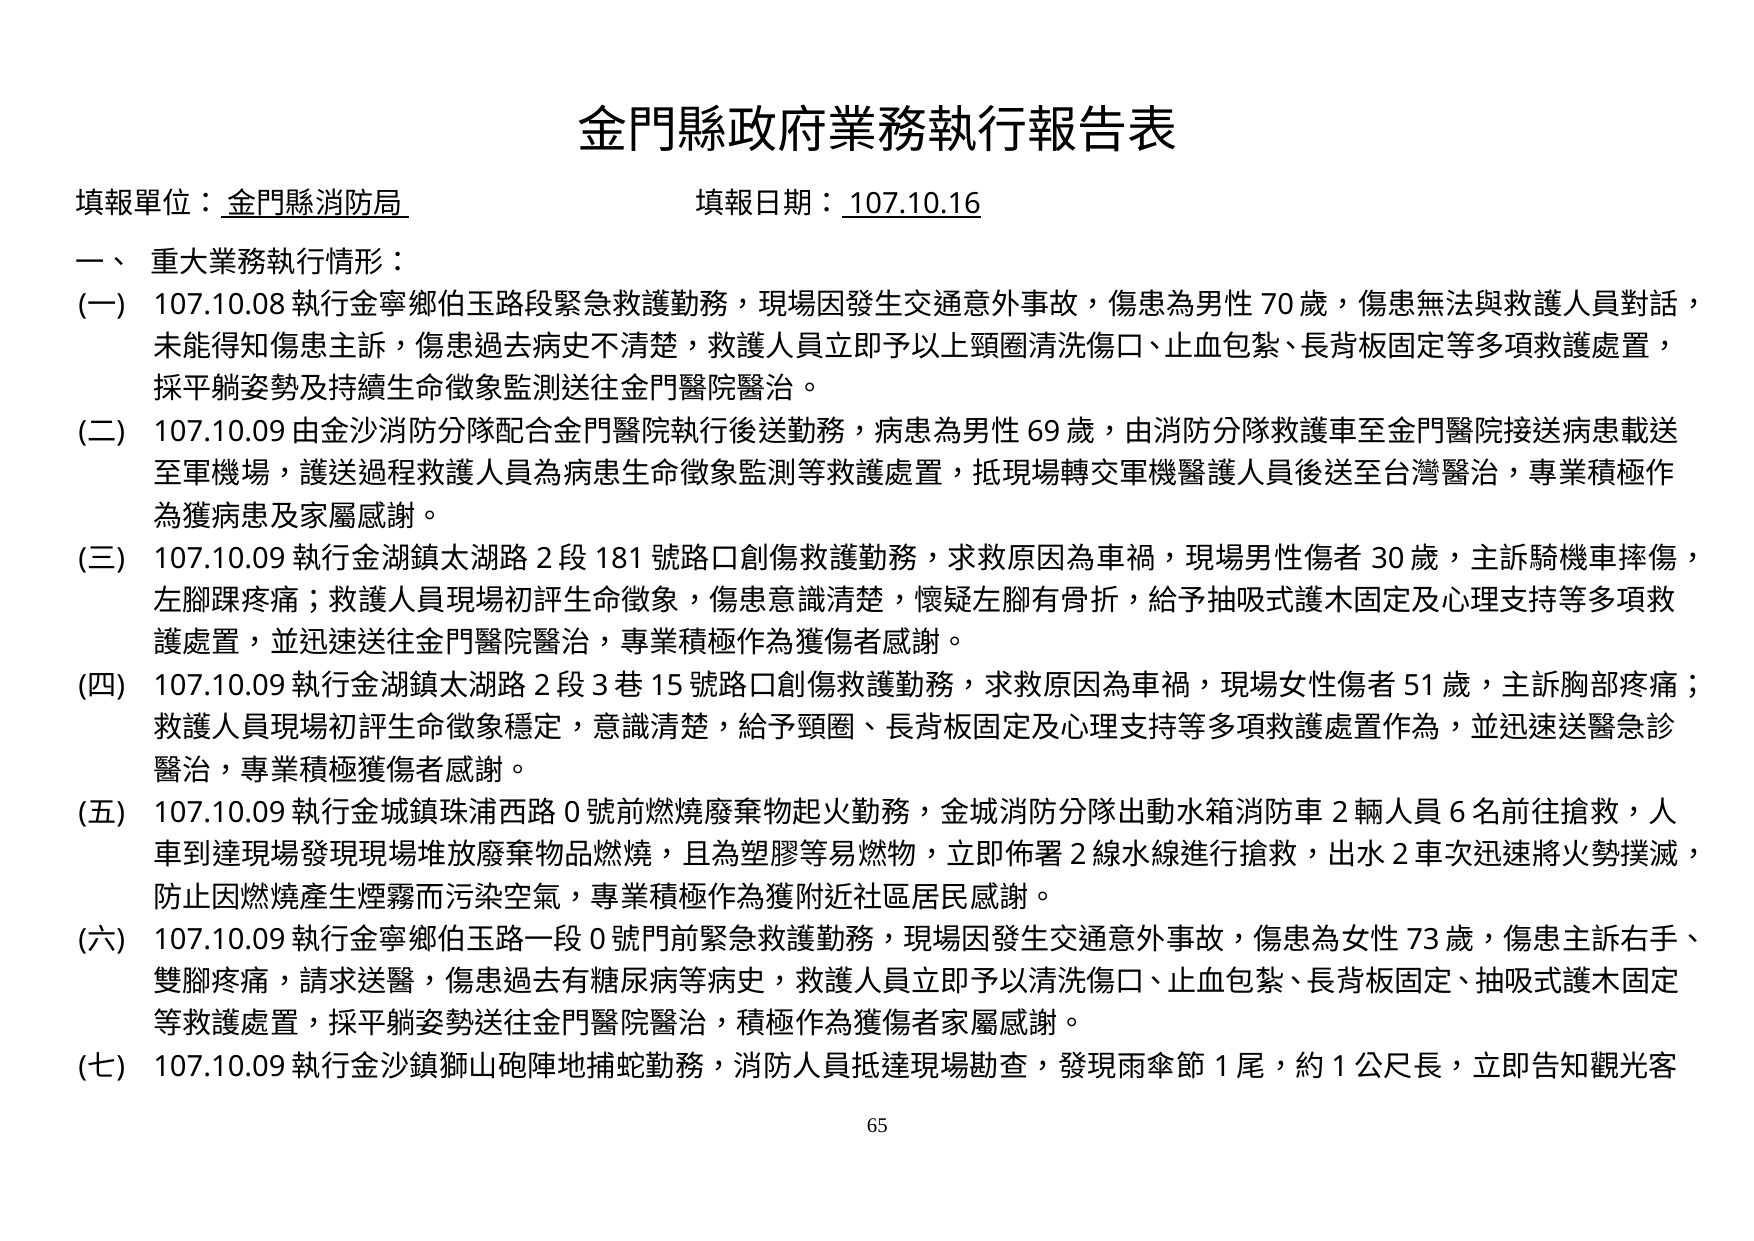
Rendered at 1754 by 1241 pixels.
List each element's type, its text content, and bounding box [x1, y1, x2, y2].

list 重大業務執行情形： [75, 238, 1679, 280]
list 107.10.09執行金寧鄉伯玉路一段0號門前緊急救護勤務，現場因發生交通意外事故，傷患為女性73歲，傷患主訴右手、雙腳疼痛，請求送醫，傷患過去有糖尿病等病史，救護人員立即予以清洗傷口、止血包紮、長背板固定、抽吸式護木固定等救護處置，採平躺姿勢送往金門醫院醫治，積極作為獲傷者家屬感謝。 [78, 915, 1679, 1042]
list 107.10.09執行金城鎮珠浦西路0號前燃燒廢棄物起火勤務，金城消防分隊出動水箱消防車2輛人員6名前往搶救，人車到達現場發現現場堆放廢棄物品燃燒，且為塑膠等易燃物，立即佈署2線水線進行搶救，出水2車次迅速將火勢撲滅，防止因燃燒產生煙霧而污染空氣，專業積極作為獲附近社區居民感謝。 [78, 788, 1679, 915]
text 填報單位： 金門縣消防局 填報日期： 107.10.16 [75, 163, 1679, 238]
text 金門縣政府業務執行報告表 [75, 88, 1679, 163]
list 107.10.09執行金湖鎮太湖路2段181號路口創傷救護勤務，求救原因為車禍，現場男性傷者30歲，主訴騎機車摔傷，左腳踝疼痛；救護人員現場初評生命徵象，傷患意識清楚，懷疑左腳有骨折，給予抽吸式護木固定及心理支持等多項救護處置，並迅速送往金門醫院醫治，專業積極作為獲傷者感謝。 [78, 534, 1679, 661]
list 107.10.09執行金沙鎮獅山砲陣地捕蛇勤務，消防人員抵達現場勘查，發現雨傘節1尾，約1公尺長，立即告知觀光客 [78, 1042, 1679, 1085]
list 107.10.09由金沙消防分隊配合金門醫院執行後送勤務，病患為男性69歲，由消防分隊救護車至金門醫院接送病患載送至軍機場，護送過程救護人員為病患生命徵象監測等救護處置，抵現場轉交軍機醫護人員後送至台灣醫治，專業積極作為獲病患及家屬感謝。 [78, 407, 1679, 534]
list 107.10.08執行金寧鄉伯玉路段緊急救護勤務，現場因發生交通意外事故，傷患為男性70歲，傷患無法與救護人員對話，未能得知傷患主訴，傷患過去病史不清楚，救護人員立即予以上頸圈清洗傷口、止血包紮、長背板固定等多項救護處置，採平躺姿勢及持續生命徵象監測送往金門醫院醫治。 [78, 280, 1679, 407]
list 107.10.09執行金湖鎮太湖路2段3巷15號路口創傷救護勤務，求救原因為車禍，現場女性傷者51歲，主訴胸部疼痛；救護人員現場初評生命徵象穩定，意識清楚，給予頸圈、長背板固定及心理支持等多項救護處置作為，並迅速送醫急診醫治，專業積極獲傷者感謝。 [78, 661, 1679, 788]
